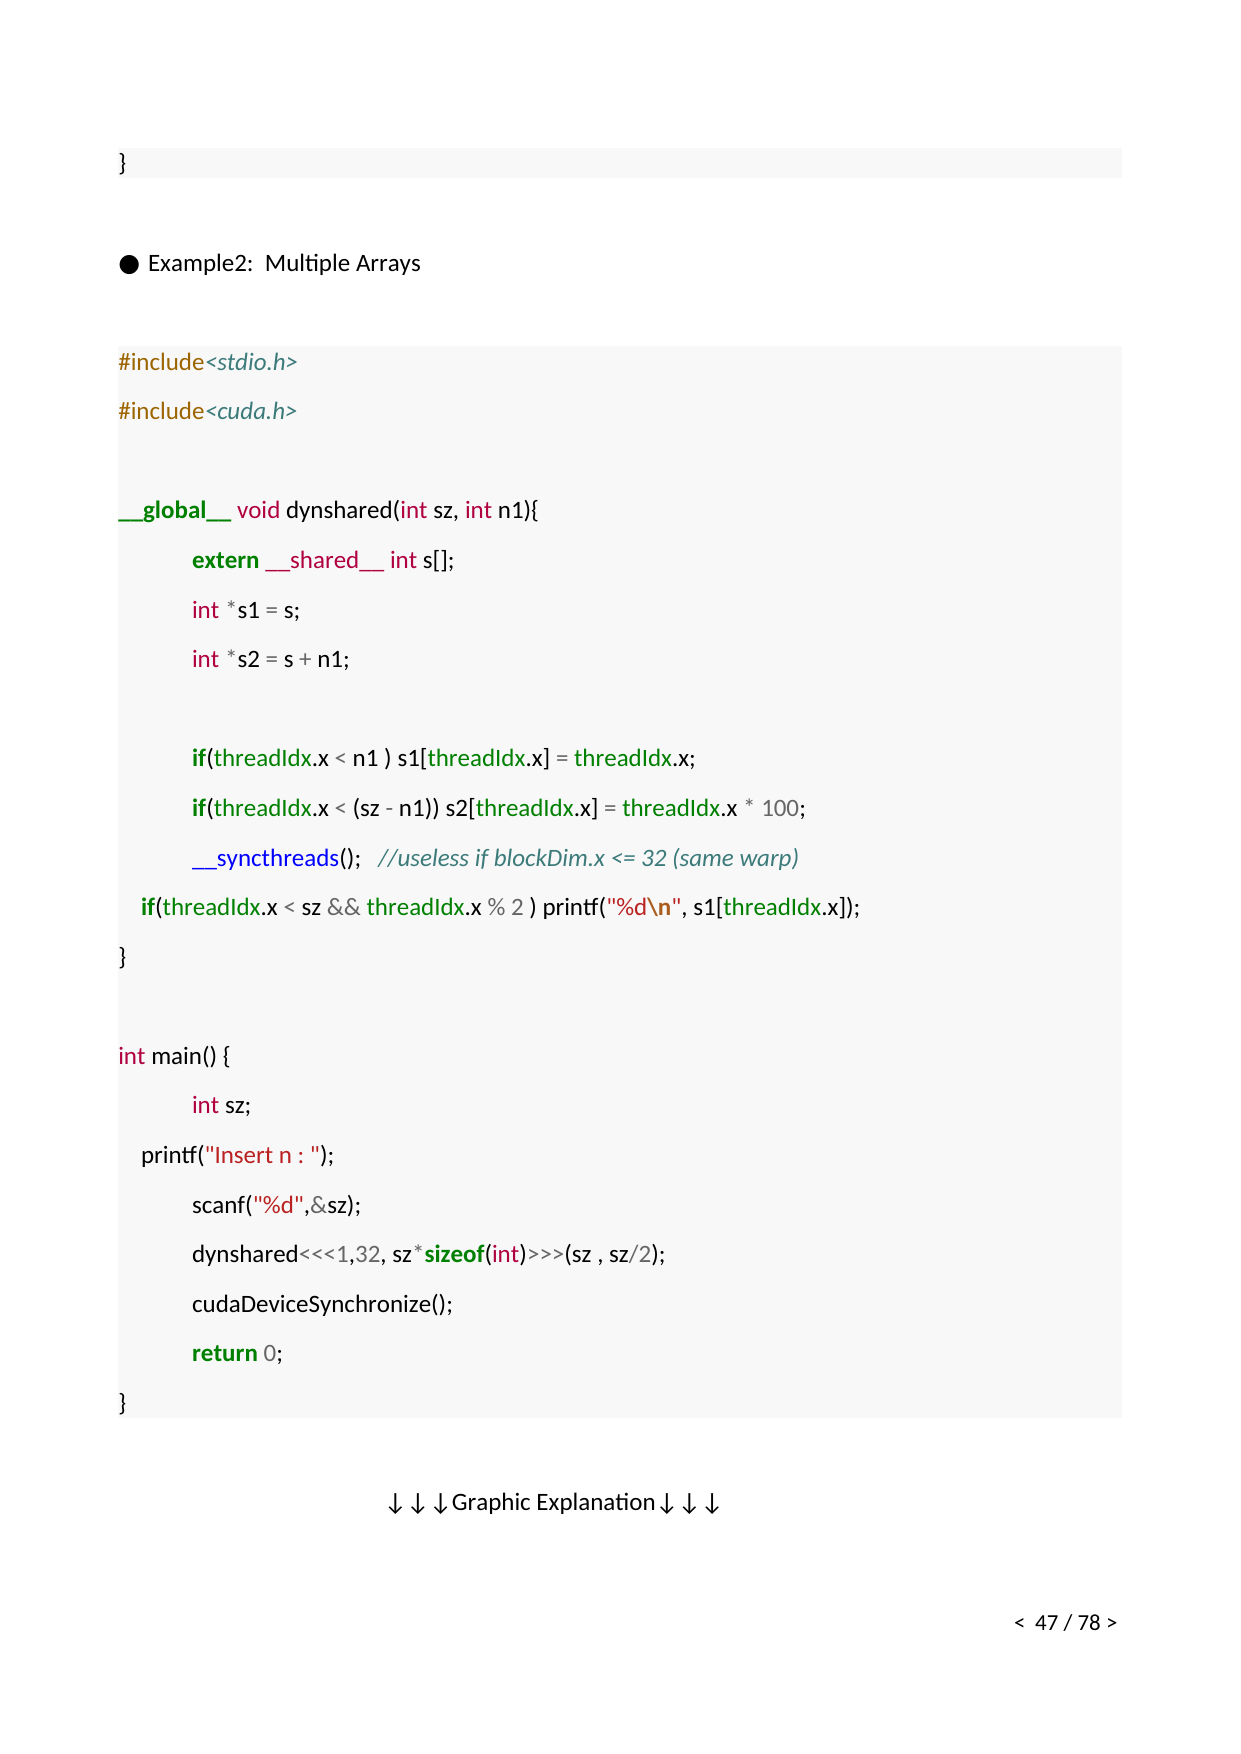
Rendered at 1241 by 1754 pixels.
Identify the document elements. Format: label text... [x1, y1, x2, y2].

text } [118, 148, 1122, 178]
text if(threadIdx.x < n1 ) s1[threadIdx.x] = threadIdx.x; [118, 743, 1122, 773]
text int main() { [118, 1040, 1122, 1071]
text int sz; [118, 1090, 1122, 1120]
text scanf("%d",&sz); [118, 1189, 1122, 1219]
text dynshared<<<1,32, sz*sizeof(int)>>>(sz , sz/2); [118, 1238, 1122, 1269]
text return 0; [118, 1338, 1122, 1368]
text #include<stdio.h> [118, 346, 1122, 376]
text ↓↓↓Graphic Explanation↓↓↓ [118, 1486, 1122, 1517]
text int *s2 = s + n1; [118, 643, 1122, 674]
text if(threadIdx.x < sz && threadIdx.x % 2 ) printf("%d\n", s1[threadIdx.x]); [118, 891, 1122, 922]
text #include<cuda.h> [118, 396, 1122, 426]
text extern __shared__ int s[]; [118, 544, 1122, 575]
text __syncthreads(); //useless if blockDim.x <= 32 (same warp) [118, 842, 1122, 872]
text printf("Insert n : "); [118, 1139, 1122, 1170]
text cudaDeviceSynchronize(); [118, 1288, 1122, 1318]
text if(threadIdx.x < (sz - n1)) s2[threadIdx.x] = threadIdx.x * 100; [118, 792, 1122, 823]
text } [118, 1387, 1122, 1418]
text ● Example2: Multiple Arrays [118, 247, 1122, 277]
text } [118, 941, 1122, 971]
text __global__ void dynshared(int sz, int n1){ [118, 495, 1122, 525]
text int *s1 = s; [118, 594, 1122, 624]
